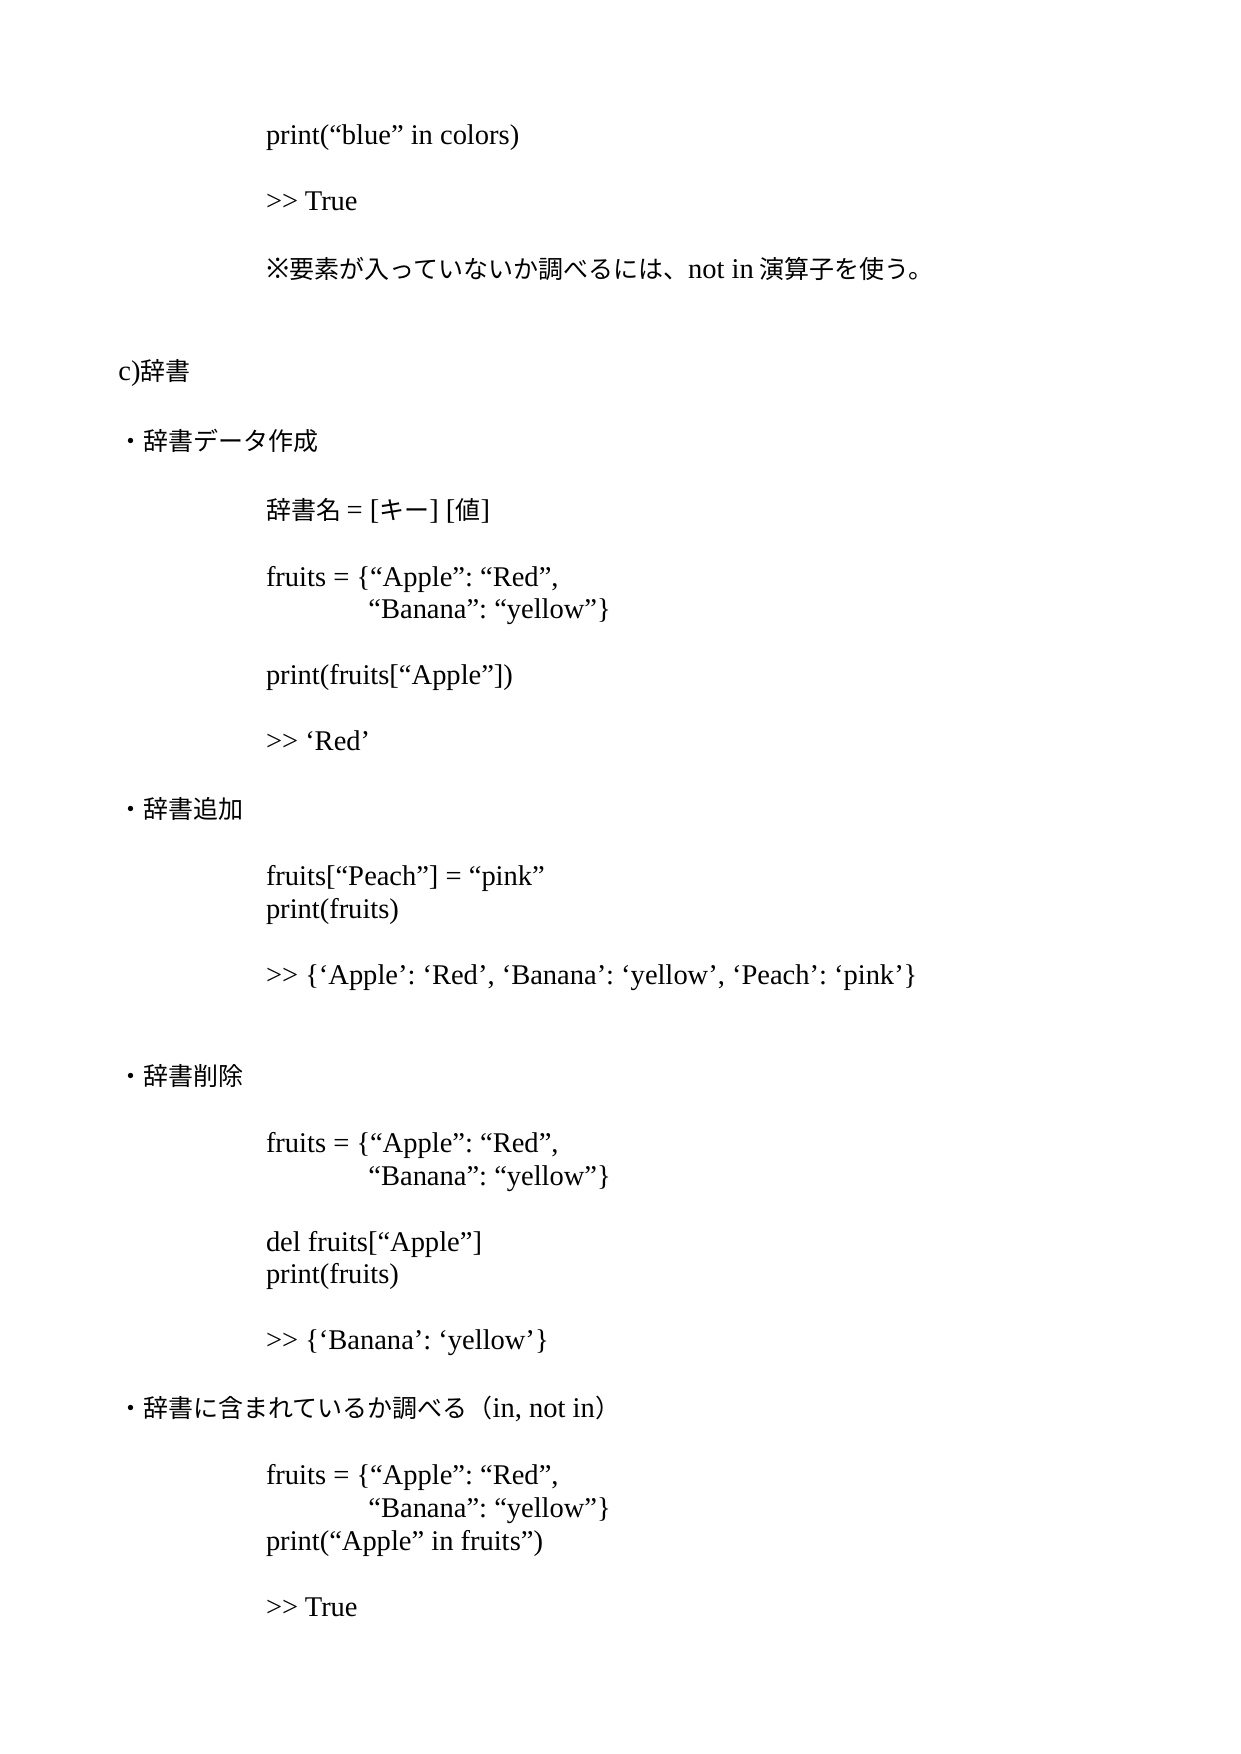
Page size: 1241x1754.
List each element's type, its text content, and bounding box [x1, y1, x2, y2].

text ※要素が入っていないか調べるには、not in演算子を使う。 [118, 250, 1122, 286]
text ・辞書に含まれているか調べる（in, not in） [118, 1389, 1122, 1425]
text >> True [118, 1590, 1122, 1623]
text ・辞書削除 [118, 1056, 1122, 1093]
text >> {‘Banana’: ‘yellow’} [118, 1323, 1122, 1356]
text print(fruits) [118, 1257, 1122, 1290]
text print(fruits) [118, 892, 1122, 925]
text print(“Apple” in fruits”) [118, 1524, 1122, 1557]
text fruits = {“Apple”: “Red”, [118, 1126, 1122, 1158]
text >> ‘Red’ [118, 724, 1122, 757]
text print(fruits[“Apple”]) [118, 658, 1122, 691]
text “Banana”: “yellow”} [118, 1491, 1122, 1524]
text >> {‘Apple’: ‘Red’, ‘Banana’: ‘yellow’, ‘Peach’: ‘pink’} [118, 958, 1122, 991]
text fruits[“Peach”] = “pink” [118, 859, 1122, 892]
text fruits = {“Apple”: “Red”, [118, 1458, 1122, 1491]
text print(“blue” in colors) [118, 118, 1122, 151]
text “Banana”: “yellow”} [118, 592, 1122, 625]
text del fruits[“Apple”] [118, 1224, 1122, 1257]
text c)辞書 [118, 352, 1122, 388]
text ・辞書追加 [118, 790, 1122, 826]
text ・辞書データ作成 [118, 421, 1122, 457]
text >> True [118, 184, 1122, 217]
text 辞書名 = [キー] [値] [118, 490, 1122, 526]
text “Banana”: “yellow”} [118, 1158, 1122, 1191]
text fruits = {“Apple”: “Red”, [118, 559, 1122, 592]
